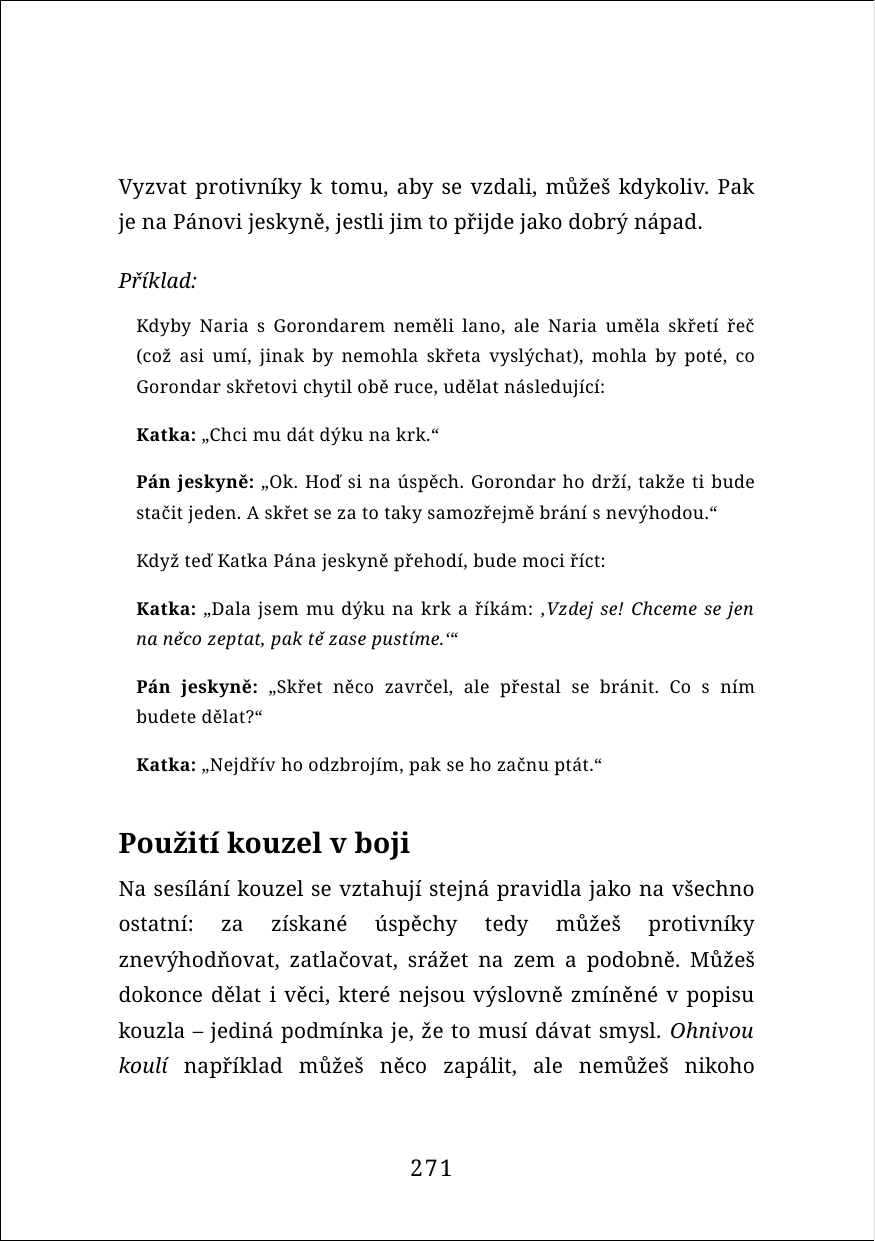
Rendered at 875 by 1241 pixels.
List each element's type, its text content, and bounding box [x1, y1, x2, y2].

text Kdyby Naria s Gorondarem neměli lano, ale Naria uměla skřetí řeč (což asi umí, jinak by nemohla skřeta vyslýchat), mohla by poté, co Gorondar skřetovi chytil obě ruce, udělat následující: [136, 314, 756, 398]
text Katka: „Dala jsem mu dýku na krk a říkám: ‚Vzdej se! Chceme se jen na něco zeptat, pak tě zase pustíme.‘“ [136, 596, 756, 650]
text Pán jeskyně: „Skřet něco zavrčel, ale přestal se bránit. Co s ním budete dělat?“ [136, 674, 756, 728]
subtitle Použití kouzel v boji [118, 824, 756, 862]
text Katka: „Nejdřív ho odzbrojím, pak se ho začnu ptát.“ [136, 752, 756, 776]
text Když teď Katka Pána jeskyně přehodí, bude moci říct: [136, 548, 756, 572]
text Na sesílání kouzel se vztahují stejná pravidla jako na všechno ostatní: za získané úspěchy tedy můžeš protivníky znevýhodňovat, zatlačovat, srážet na zem a podobně. Můžeš dokonce dělat i věci, které nejsou výslovně zmíněné v popisu kouzla – jediná podmínka je, že to musí dávat smysl. Ohnivou koulí například můžeš něco zapálit, ale nemůžeš nikoho [118, 874, 756, 1080]
text Katka: „Chci mu dát dýku na krk.“ [136, 422, 756, 446]
text Pán jeskyně: „Ok. Hoď si na úspěch. Gorondar ho drží, takže ti bude stačit jeden. A skřet se za to taky samozřejmě brání s nevýhodou.“ [136, 470, 756, 524]
text Vyzvat protivníky k tomu, aby se vzdali, můžeš kdykoliv. Pak je na Pánovi jeskyně, jestli jim to přijde jako dobrý nápad. [118, 172, 756, 236]
text Příklad: [118, 266, 756, 295]
